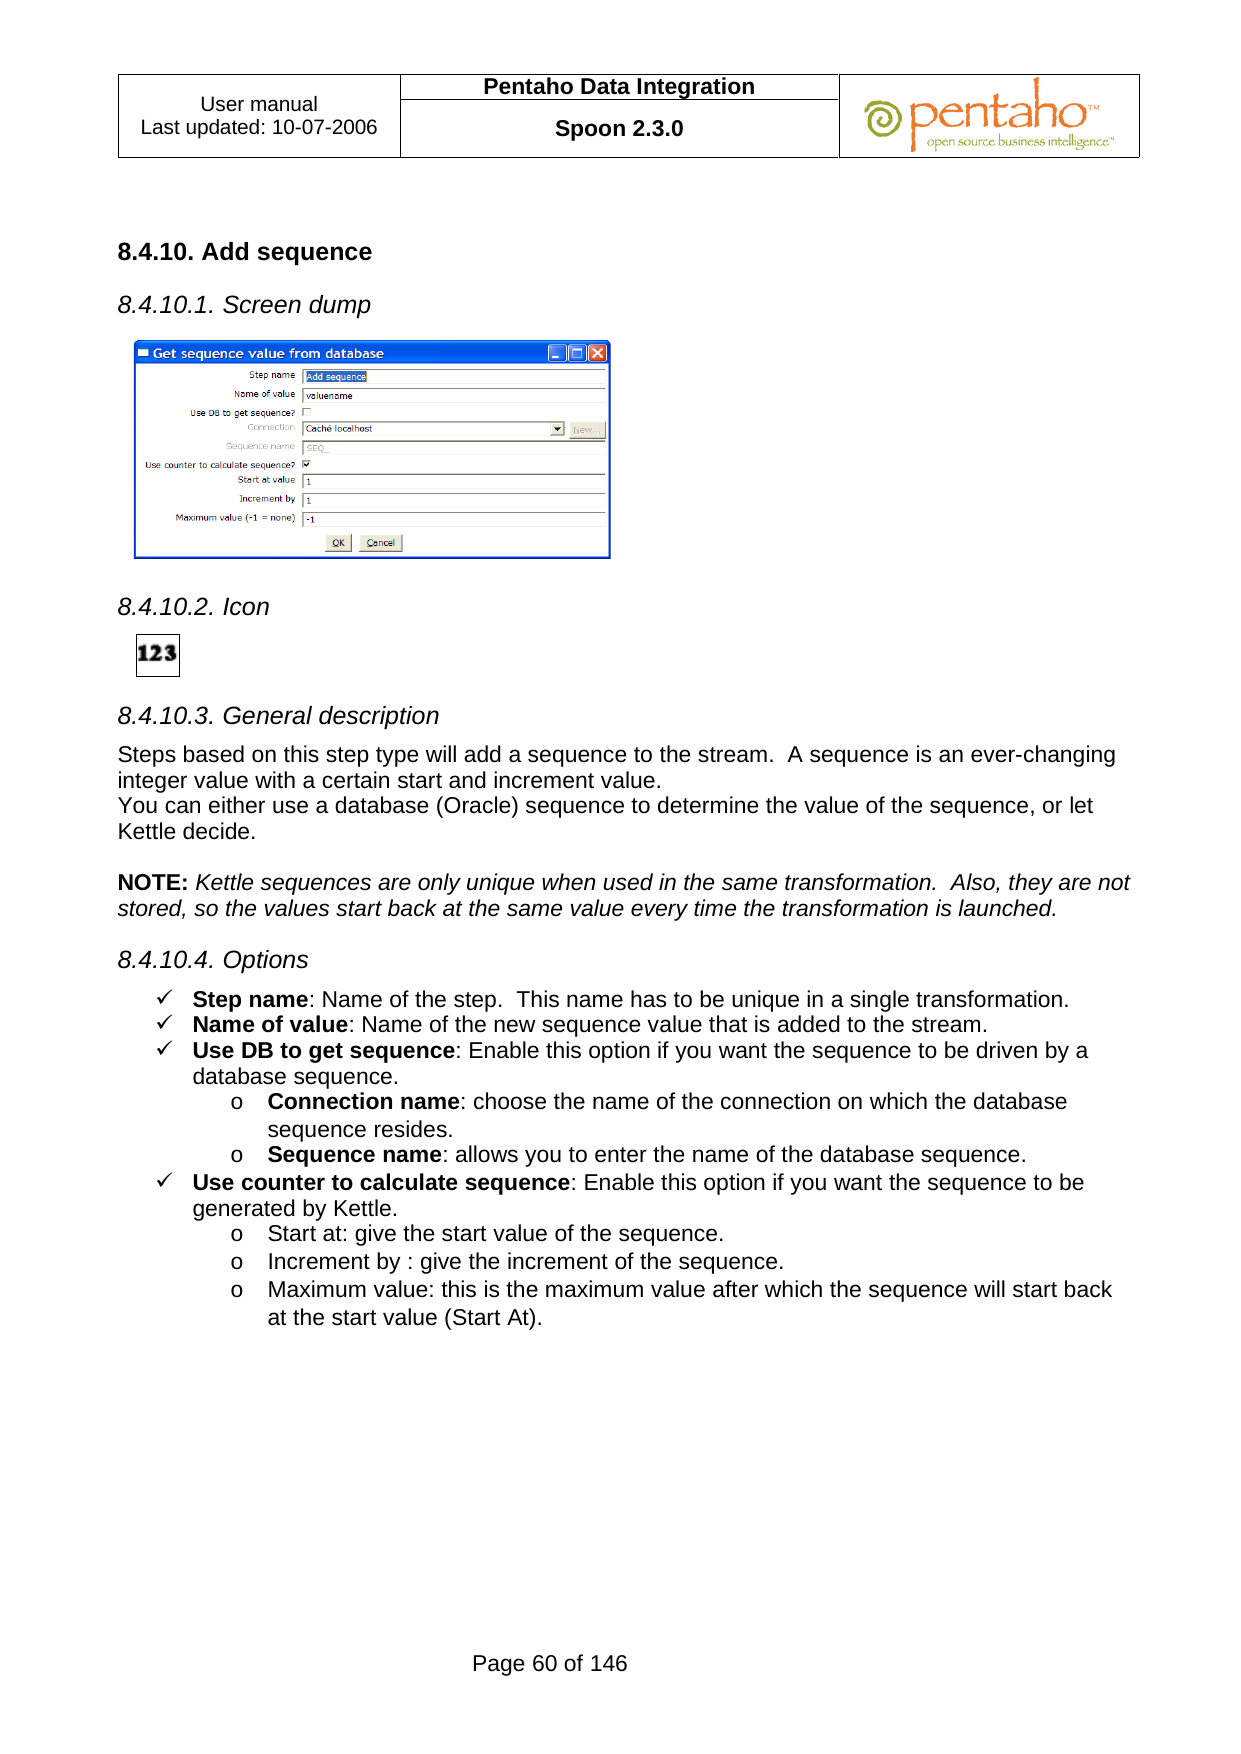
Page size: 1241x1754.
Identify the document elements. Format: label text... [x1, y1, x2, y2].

list Use DB to get sequence: Enable this option if you want the sequence to be driven by a database sequence. [155, 1038, 1137, 1089]
picture [133, 340, 611, 559]
list Name of value: Name of the new sequence value that is added to the stream. [155, 1012, 1137, 1038]
list Step name: Name of the step. This name has to be unique in a single transformation. [155, 986, 1137, 1012]
list Connection name: choose the name of the connection on which the database sequence resides. [230, 1089, 1137, 1142]
subtitle Add sequence [117, 238, 1137, 266]
subtitle Icon [117, 593, 1137, 621]
text You can either use a database (Oracle) sequence to determine the value of the sequence, or let Kettle decide. [117, 793, 1137, 844]
subtitle General description [117, 702, 1137, 729]
subtitle Screen dump [117, 291, 1137, 319]
list Maximum value: this is the maximum value after which the sequence will start back at the start value (Start At). [230, 1277, 1137, 1330]
text Steps based on this step type will add a sequence to the stream. A sequence is an ever-changing integer value with a certain start and increment value. [117, 742, 1137, 793]
list Start at: give the start value of the sequence. [230, 1221, 1137, 1249]
list Sequence name: allows you to enter the name of the database sequence. [230, 1142, 1137, 1170]
subtitle Options [117, 946, 1137, 974]
list Increment by : give the increment of the sequence. [230, 1249, 1137, 1277]
text NOTE: Kettle sequences are only unique when used in the same transformation. Also, they are not stored, so the values start back at the same value every time the transformation is launched. [117, 870, 1137, 921]
list Use counter to calculate sequence: Enable this option if you want the sequence to be generated by Kettle. [155, 1170, 1137, 1221]
